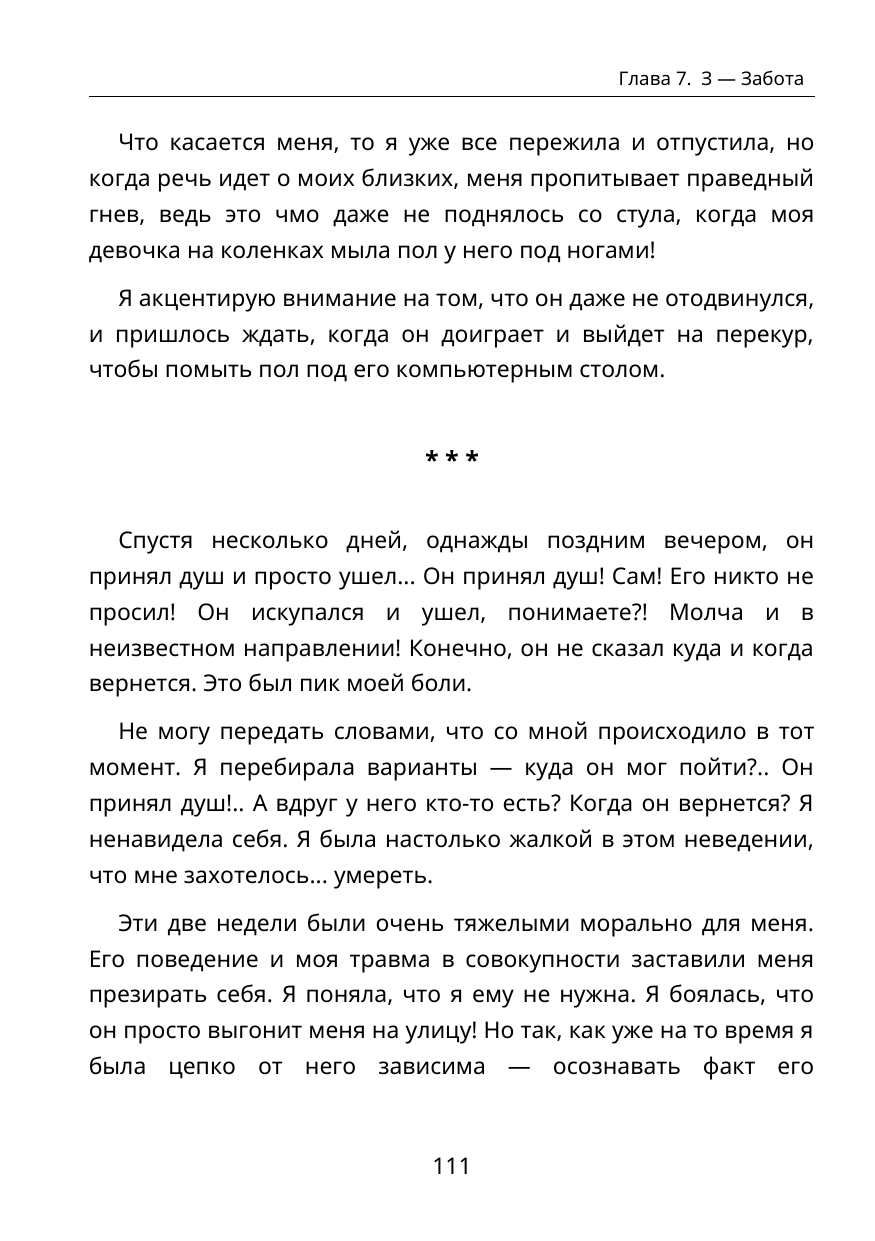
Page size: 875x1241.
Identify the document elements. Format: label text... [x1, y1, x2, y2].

text Спустя несколько дней, однажды поздним вечером, он принял душ и просто ушел... Он принял душ! Сам! Его никто не просил! Он искупался и ушел, понимаете?! Молча и в неизвестном направлении! Конечно, он не сказал куда и когда вернется. Это был пик моей боли. [88, 524, 815, 699]
text Не могу передать словами, что со мной происходило в тот момент. Я перебирала варианты — куда он мог пойти?.. Он принял душ!.. А вдруг у него кто-то есть? Когда он вернется? Я ненавидела себя. Я была настолько жалкой в этом неведении, что мне захотелось... умереть. [88, 715, 815, 890]
text Я акцентирую внимание на том, что он даже не отодвинулся, и пришлось ждать, когда он доиграет и выйдет на перекур, чтобы помыть пол под его компьютерным столом. [88, 282, 815, 385]
text Эти две недели были очень тяжелыми морально для меня. Его поведение и моя травма в совокупности заставили меня презирать себя. Я поняла, что я ему не нужна. Я боялась, что он просто выгонит меня на улицу! Но так, как уже на то время я была цепко от него зависима — осознавать факт его [88, 907, 815, 1082]
text Что касается меня, то я уже все пережила и отпустила, но когда речь идет о моих близких, меня пропитывает праведный гнев, ведь это чмо даже не поднялось со стула, когда моя девочка на коленках мыла пол у него под ногами! [88, 126, 815, 265]
subtitle * * * [88, 443, 815, 477]
